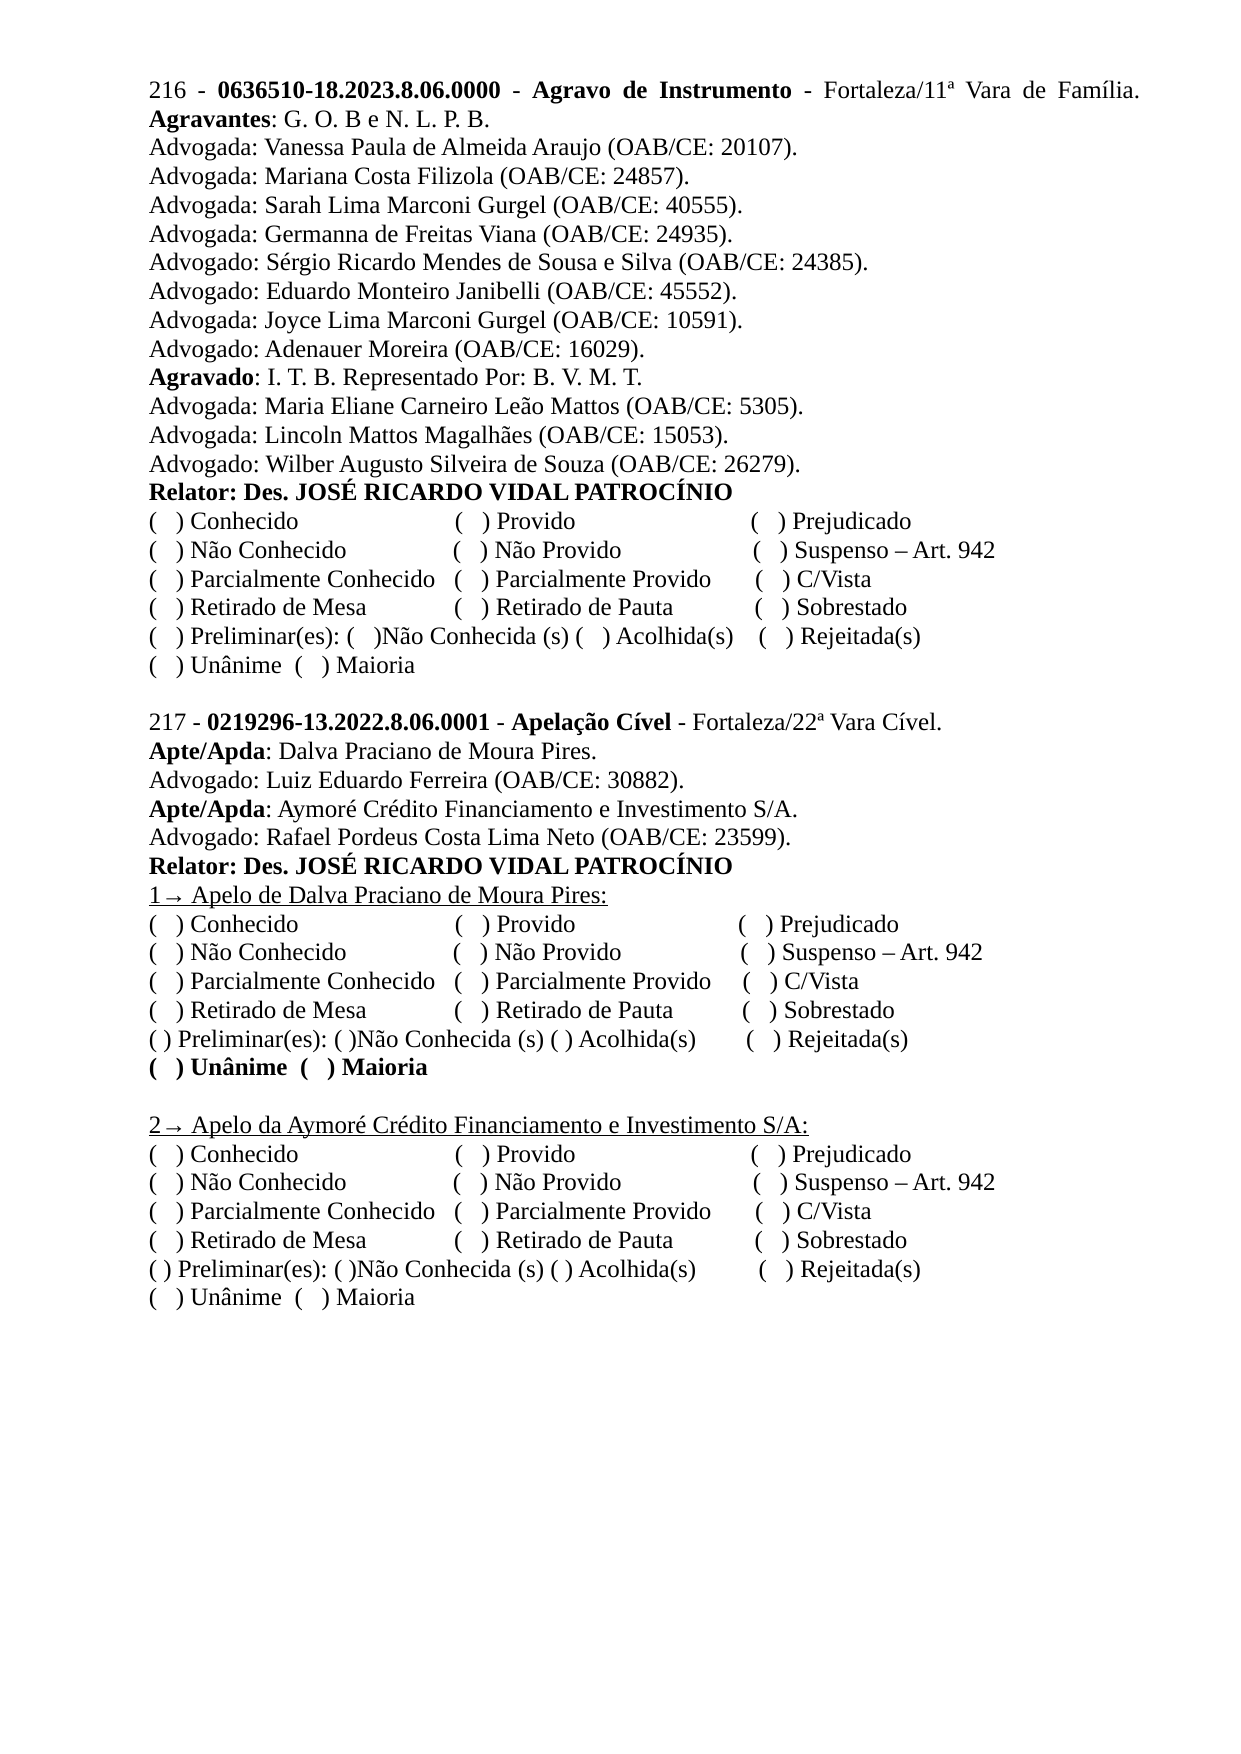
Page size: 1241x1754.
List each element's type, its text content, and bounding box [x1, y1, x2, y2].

text Relator: Des. JOSÉ RICARDO VIDAL PATROCÍNIO [148, 851, 1141, 880]
text ( ) Parcialmente Conhecido ( ) Parcialmente Provido ( ) C/Vista [148, 564, 1158, 592]
text ( ) Unânime ( ) Maioria [148, 1052, 1158, 1081]
text Agravado: I. T. B. Representado Por: B. V. M. T. [148, 362, 1141, 391]
text ( ) Não Conhecido ( ) Não Provido ( ) Suspenso – Art. 942 [148, 937, 1158, 966]
text Advogada: Maria Eliane Carneiro Leão Mattos (OAB/CE: 5305). [148, 391, 1141, 420]
text Advogado: Adenauer Moreira (OAB/CE: 16029). [148, 334, 1141, 362]
text Advogada: Mariana Costa Filizola (OAB/CE: 24857). [148, 161, 1141, 190]
text ( ) Parcialmente Conhecido ( ) Parcialmente Provido ( ) C/Vista [148, 1196, 1158, 1225]
text Advogada: Joyce Lima Marconi Gurgel (OAB/CE: 10591). [148, 305, 1141, 334]
text ( ) Retirado de Mesa ( ) Retirado de Pauta ( ) Sobrestado [148, 995, 1158, 1024]
text Advogada: Germanna de Freitas Viana (OAB/CE: 24935). [148, 219, 1141, 247]
text 1→ Apelo de Dalva Praciano de Moura Pires: [148, 880, 1141, 909]
text ( ) Não Conhecido ( ) Não Provido ( ) Suspenso – Art. 942 [148, 535, 1158, 564]
text Advogado: Eduardo Monteiro Janibelli (OAB/CE: 45552). [148, 276, 1141, 305]
text ( ) Parcialmente Conhecido ( ) Parcialmente Provido ( ) C/Vista [148, 966, 1158, 995]
text Advogada: Vanessa Paula de Almeida Araujo (OAB/CE: 20107). [148, 132, 1141, 161]
text ( ) Unânime ( ) Maioria [148, 650, 1158, 679]
text ( ) Unânime ( ) Maioria [148, 1282, 1158, 1311]
text 2→ Apelo da Aymoré Crédito Financiamento e Investimento S/A: [148, 1110, 1141, 1139]
text ( ) Conhecido ( ) Provido ( ) Prejudicado [148, 1139, 1141, 1167]
text Apte/Apda: Dalva Praciano de Moura Pires. [148, 736, 1141, 765]
text Advogada: Sarah Lima Marconi Gurgel (OAB/CE: 40555). [148, 190, 1141, 219]
text Advogada: Lincoln Mattos Magalhães (OAB/CE: 15053). [148, 420, 1141, 449]
text Advogado: Wilber Augusto Silveira de Souza (OAB/CE: 26279). [148, 449, 1141, 477]
text ( ) Preliminar(es): ( )Não Conhecida (s) ( ) Acolhida(s) ( ) Rejeitada(s) [148, 1254, 1158, 1282]
text Advogado: Luiz Eduardo Ferreira (OAB/CE: 30882). [148, 765, 1141, 794]
text Apte/Apda: Aymoré Crédito Financiamento e Investimento S/A. [148, 794, 1141, 822]
text 217 - 0219296-13.2022.8.06.0001 - Apelação Cível - Fortaleza/22ª Vara Cível. [148, 707, 1141, 736]
text ( ) Não Conhecido ( ) Não Provido ( ) Suspenso – Art. 942 [148, 1167, 1158, 1196]
text Advogado: Rafael Pordeus Costa Lima Neto (OAB/CE: 23599). [148, 822, 1141, 851]
text ( ) Conhecido ( ) Provido ( ) Prejudicado [148, 506, 1141, 535]
text Advogado: Sérgio Ricardo Mendes de Sousa e Silva (OAB/CE: 24385). [148, 247, 1141, 276]
text ( ) Preliminar(es): ( )Não Conhecida (s) ( ) Acolhida(s) ( ) Rejeitada(s) [148, 621, 1158, 650]
text ( ) Conhecido ( ) Provido ( ) Prejudicado [148, 909, 1141, 937]
text ( ) Retirado de Mesa ( ) Retirado de Pauta ( ) Sobrestado [148, 592, 1158, 621]
text ( ) Preliminar(es): ( )Não Conhecida (s) ( ) Acolhida(s) ( ) Rejeitada(s) [148, 1024, 1158, 1052]
text Relator: Des. JOSÉ RICARDO VIDAL PATROCÍNIO [148, 477, 1141, 506]
text 216 - 0636510-18.2023.8.06.0000 - Agravo de Instrumento - Fortaleza/11ª Vara de Família. Agravantes: G. O. B e N. L. P. B. [148, 75, 1141, 132]
text ( ) Retirado de Mesa ( ) Retirado de Pauta ( ) Sobrestado [148, 1225, 1158, 1254]
